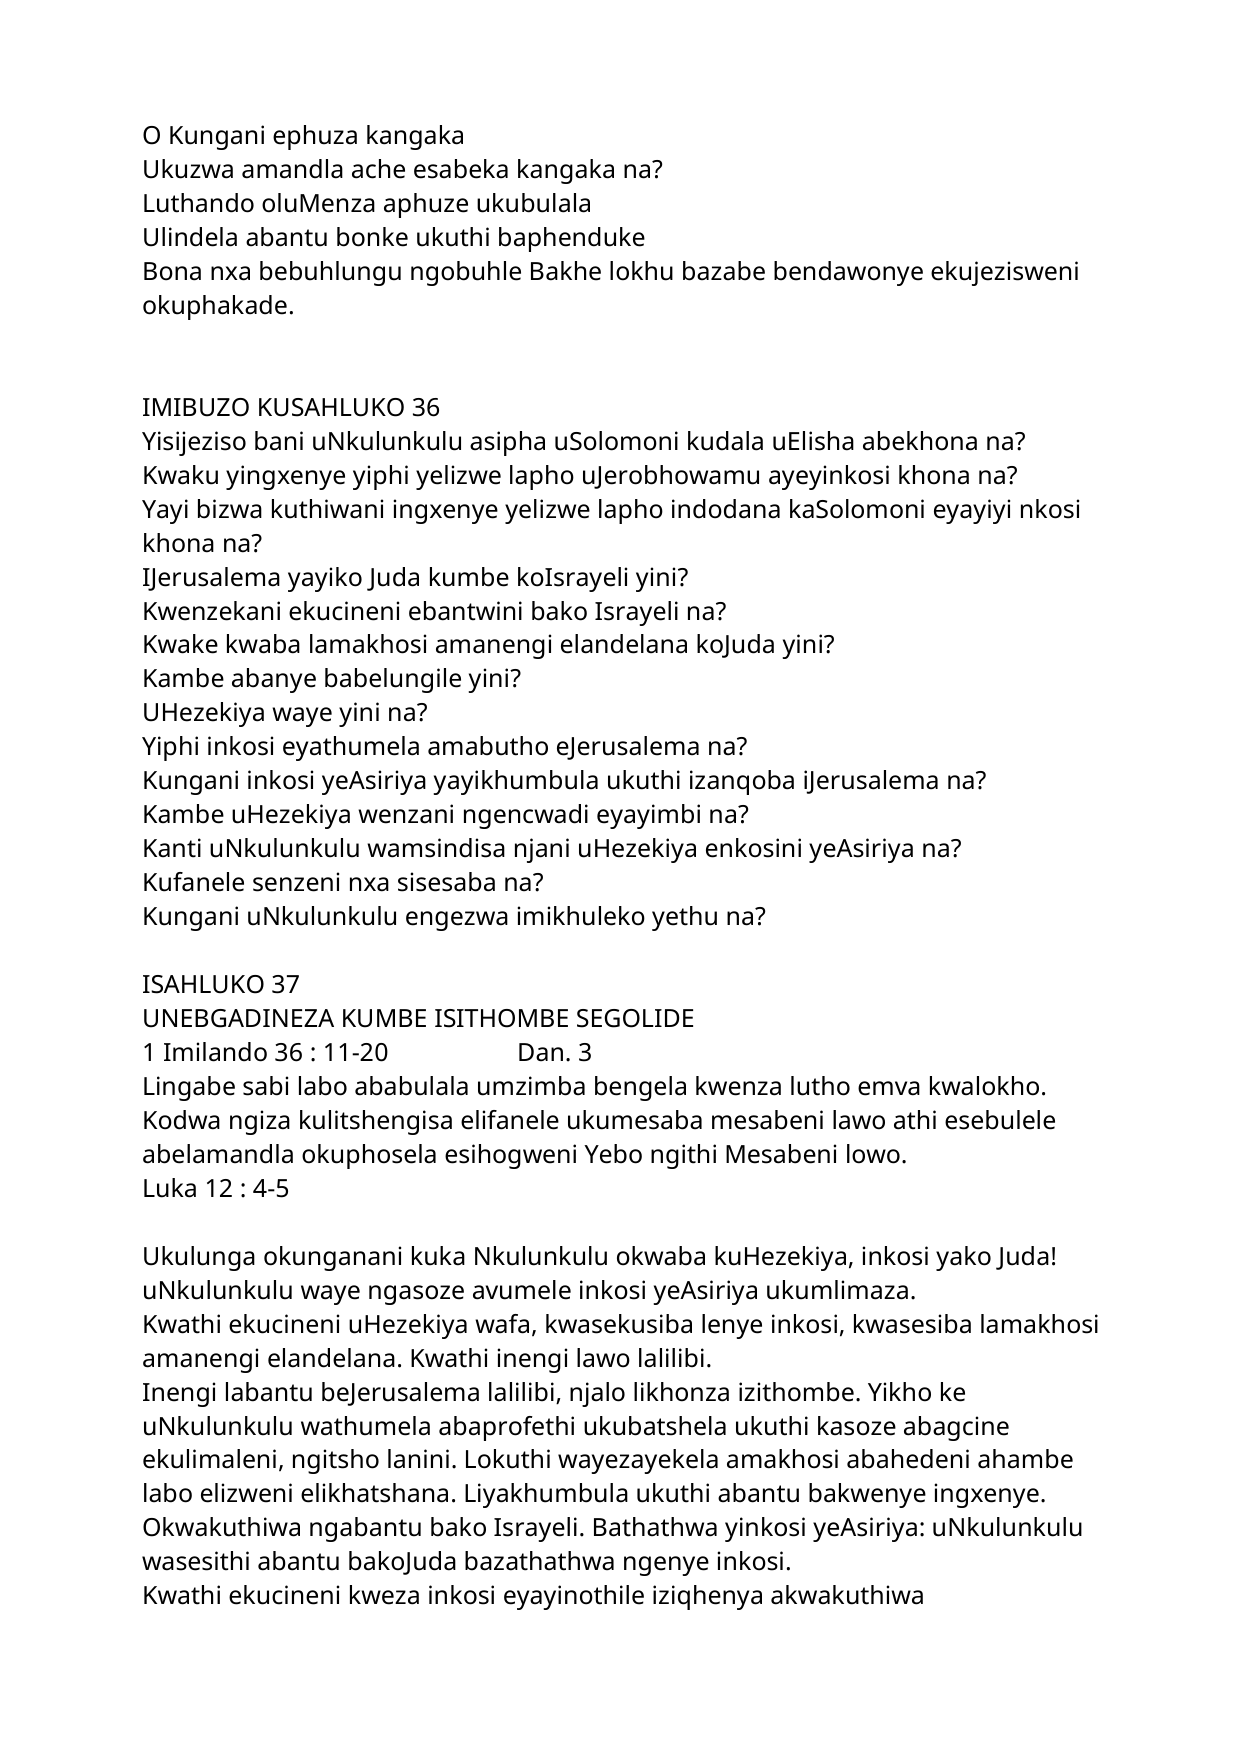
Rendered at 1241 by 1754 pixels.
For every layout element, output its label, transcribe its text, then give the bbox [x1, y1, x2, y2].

text Yiphi inkosi eyathumela amabutho eJerusalema na? [142, 729, 1122, 763]
text UNEBGADINEZA KUMBE ISITHOMBE SEGOLIDE [142, 1001, 1122, 1035]
text Yayi bizwa kuthiwani ingxenye yelizwe lapho indodana kaSolomoni eyayiyi nkosi khona na? [142, 492, 1122, 559]
text O Kungani ephuza kangaka [142, 118, 1122, 152]
text ISAHLUKO 37 [142, 967, 1122, 1001]
text Luka 12 : 4-5 [142, 1171, 1122, 1205]
text Lingabe sabi labo ababulala umzimba bengela kwenza lutho emva kwalokho. Kodwa ngiza kulitshengisa elifanele ukumesaba mesabeni lawo athi esebulele abelamandla okuphosela esihogweni Yebo ngithi Mesabeni lowo. [142, 1069, 1122, 1171]
text IMIBUZO KUSAHLUKO 36 [142, 390, 1122, 424]
text Kwenzekani ekucineni ebantwini bako Israyeli na? [142, 593, 1122, 627]
text Kufanele senzeni nxa sisesaba na? [142, 865, 1122, 899]
text Kambe abanye babelungile yini? [142, 661, 1122, 695]
text Ukuzwa amandla ache esabeka kangaka na? [142, 152, 1122, 186]
text Bona nxa bebuhlungu ngobuhle Bakhe lokhu bazabe bendawonye ekujezisweni okuphakade. [142, 254, 1122, 322]
text Kwake kwaba lamakhosi amanengi elandelana koJuda yini? [142, 627, 1122, 661]
text Kwathi ekucineni uHezekiya wafa, kwasekusiba lenye inkosi, kwasesiba lamakhosi amanengi elandelana. Kwathi inengi lawo lalilibi. [142, 1307, 1122, 1374]
text Ulindela abantu bonke ukuthi baphenduke [142, 220, 1122, 254]
text Inengi labantu beJerusalema lalilibi, njalo likhonza izithombe. Yikho ke uNkulunkulu wathumela abaprofethi ukubatshela ukuthi kasoze abagcine ekulimaleni, ngitsho lanini. Lokuthi wayezayekela amakhosi abahedeni ahambe labo elizweni elikhatshana. Liyakhumbula ukuthi abantu bakwenye ingxenye. Okwakuthiwa ngabantu bako Israyeli. Bathathwa yinkosi yeAsiriya: uNkulunkulu wasesithi abantu bakoJuda bazathathwa ngenye inkosi. [142, 1374, 1122, 1578]
text Kanti uNkulunkulu wamsindisa njani uHezekiya enkosini yeAsiriya na? [142, 831, 1122, 865]
text Kungani uNkulunkulu engezwa imikhuleko yethu na? [142, 899, 1122, 933]
text 1 Imilando 36 : 11-20 Dan. 3 [142, 1035, 1122, 1069]
text Kungani inkosi yeAsiriya yayikhumbula ukuthi izanqoba iJerusalema na? [142, 763, 1122, 797]
text Kwathi ekucineni kweza inkosi eyayinothile iziqhenya akwakuthiwa [142, 1578, 1122, 1612]
text uNkulunkulu waye ngasoze avumele inkosi yeAsiriya ukumlimaza. [142, 1273, 1122, 1307]
text Kambe uHezekiya wenzani ngencwadi eyayimbi na? [142, 797, 1122, 831]
text Kwaku yingxenye yiphi yelizwe lapho uJerobhowamu ayeyinkosi khona na? [142, 458, 1122, 492]
text Ukulunga okunganani kuka Nkulunkulu okwaba kuHezekiya, inkosi yako Juda! [142, 1239, 1122, 1273]
text Yisijeziso bani uNkulunkulu asipha uSolomoni kudala uElisha abekhona na? [142, 424, 1122, 458]
text UHezekiya waye yini na? [142, 695, 1122, 729]
text IJerusalema yayiko Juda kumbe koIsrayeli yini? [142, 559, 1122, 593]
text Luthando oluMenza aphuze ukubulala [142, 186, 1122, 220]
